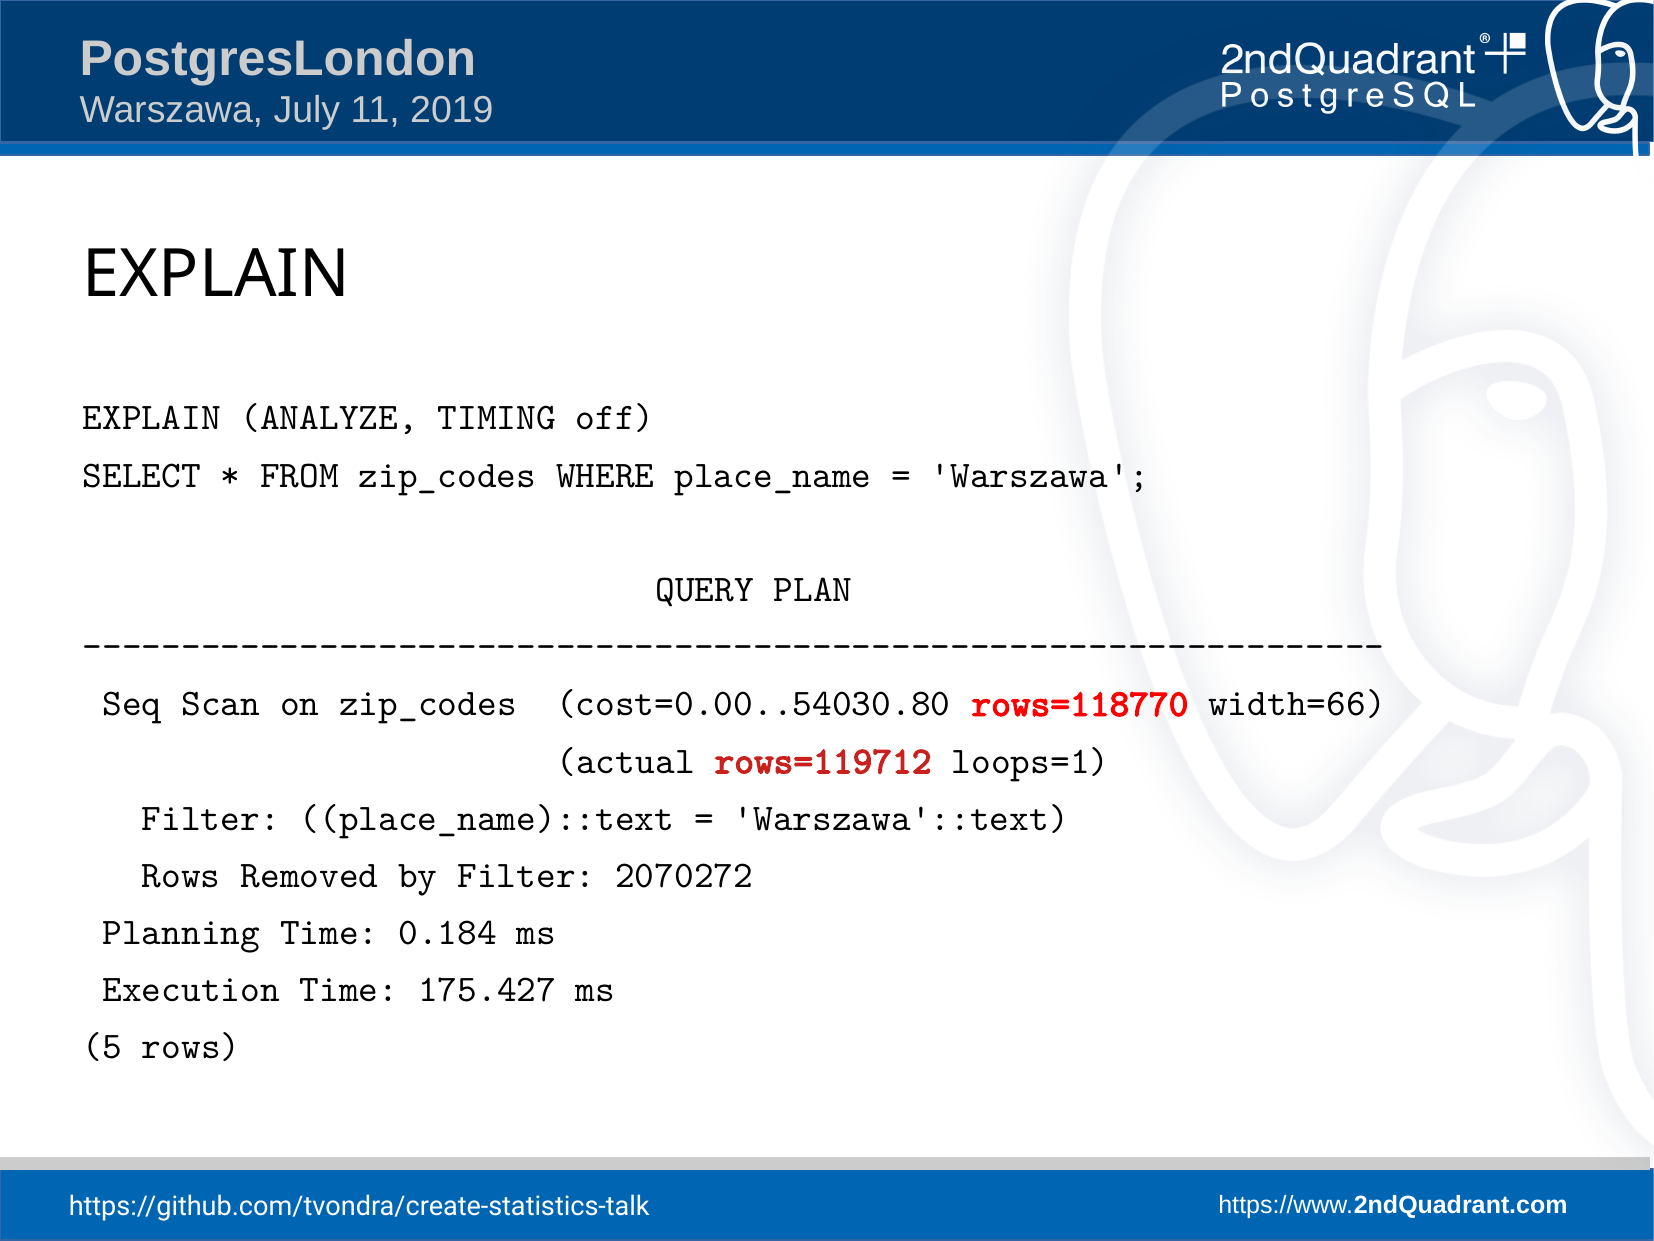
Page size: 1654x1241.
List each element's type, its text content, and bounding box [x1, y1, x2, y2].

title EXPLAIN [82, 167, 1571, 375]
list EXPLAIN (ANALYZE, TIMING off) SELECT * FROM zip_codes WHERE place_name = 'Warszawa'; QUERY PLAN ------------------------------------------------------------------ Seq Scan on zip_codes (cost=0.00..54030.80 rows=118770 width=66) (actual rows=119712 loops=1) Filter: ((place_name)::text = 'Warszawa'::text) Rows Removed by Filter: 2070272 Planning Time: 0.184 ms Execution Time: 175.427 ms (5 rows) [82, 384, 1571, 1104]
picture [632, 0, 1654, 1241]
